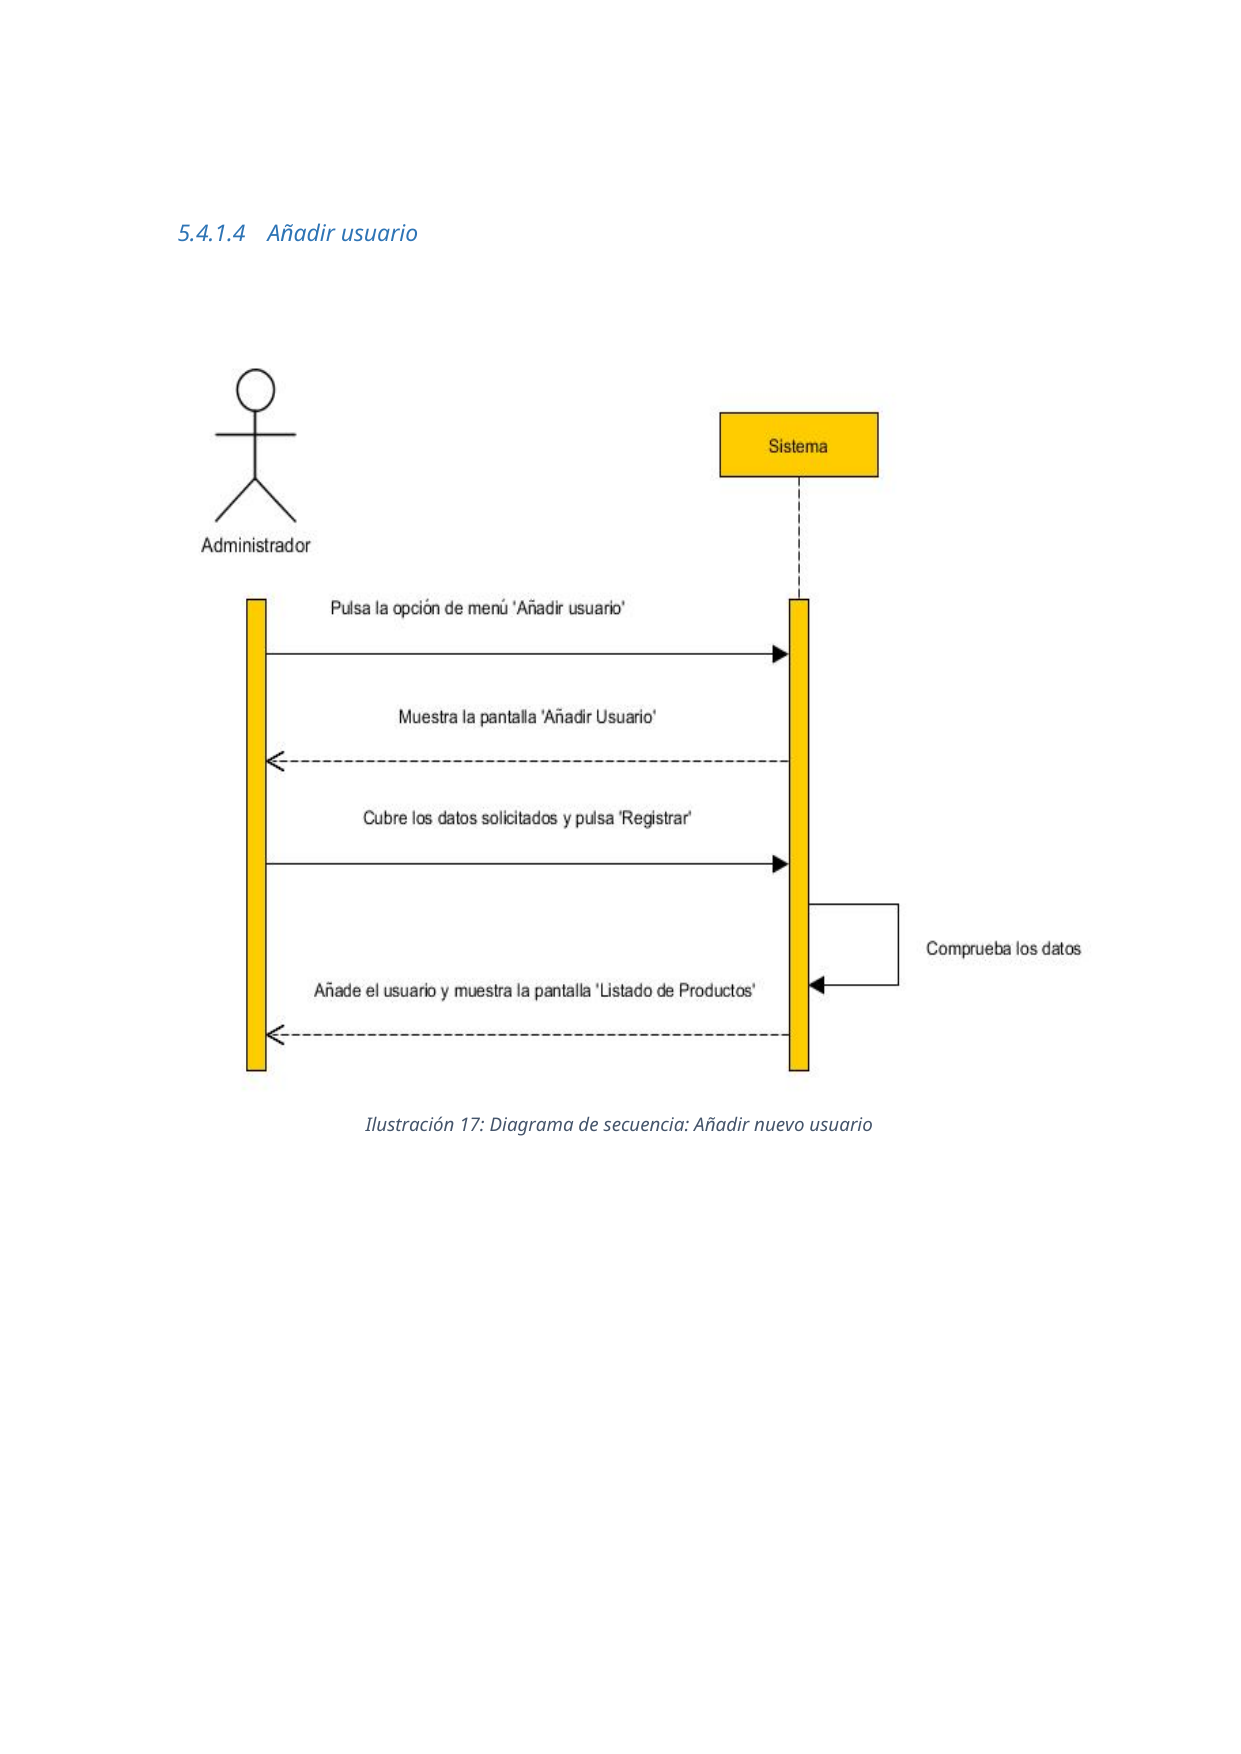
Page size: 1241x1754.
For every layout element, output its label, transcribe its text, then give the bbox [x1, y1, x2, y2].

text Ilustración 17: Diagrama de secuencia: Añadir nuevo usuario [177, 1112, 1063, 1137]
subtitle Añadir usuario [177, 217, 1063, 248]
